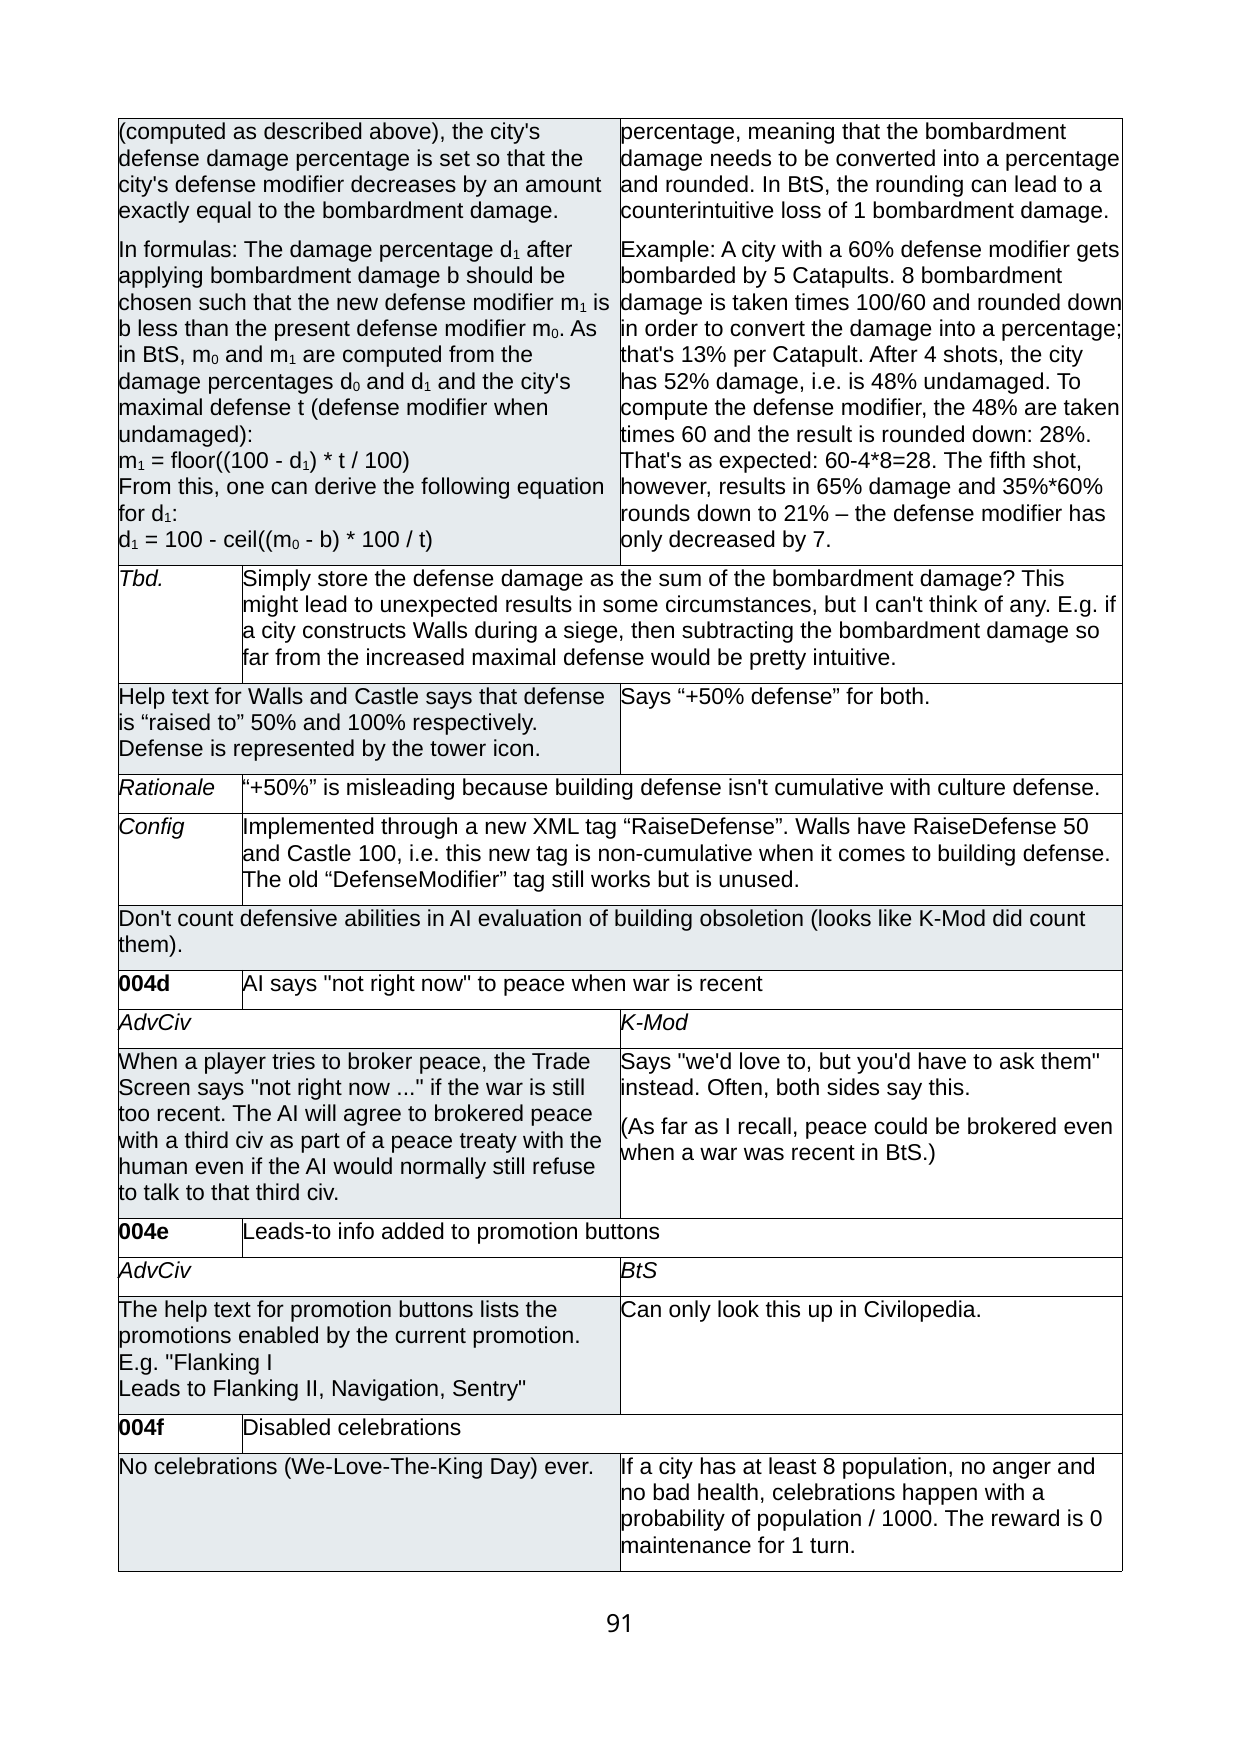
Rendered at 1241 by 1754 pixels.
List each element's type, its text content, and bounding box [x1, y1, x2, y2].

table_cell The help text for promotion buttons lists the promotions enabled by the current promotion. E.g. "Flanking I Leads to Flanking II, Navigation, Sentry" [119, 1297, 620, 1414]
table_cell Tbd. [119, 566, 242, 683]
table_cell Leads-to info added to promotion buttons [243, 1219, 1122, 1257]
table_cell Implemented through a new XML tag “RaiseDefense”. Walls have RaiseDefense 50 and Castle 100, i.e. this new tag is non-cumulative when it comes to building defense. The old “DefenseModifier” tag still works but is unused. [243, 814, 1122, 904]
table_cell K-Mod [621, 1010, 1122, 1047]
table_cell No celebrations (We-Love-The-King Day) ever. [119, 1454, 620, 1571]
table_cell Simply store the defense damage as the sum of the bombardment damage? This might lead to unexpected results in some circumstances, but I can't think of any. E.g. if a city constructs Walls during a siege, then subtracting the bombardment damage so far from the increased maximal defense would be pretty intuitive. [243, 566, 1122, 683]
table_cell Disabled celebrations [243, 1415, 1122, 1453]
table_cell Don't count defensive abilities in AI evaluation of building obsoletion (looks like K-Mod did count them). [119, 906, 1122, 970]
table_cell Can only look this up in Civilopedia. [621, 1297, 1122, 1414]
table_cell Help text for Walls and Castle says that defense is “raised to” 50% and 100% respectively. Defense is represented by the tower icon. [119, 684, 620, 774]
table_cell AdvCiv [119, 1010, 620, 1047]
table_cell 004f [119, 1415, 242, 1453]
table_cell AI says "not right now" to peace when war is recent [243, 971, 1122, 1009]
table_cell BtS [621, 1258, 1122, 1296]
table_cell “+50%” is misleading because building defense isn't cumulative with culture defense. [243, 775, 1122, 813]
table_cell percentage, meaning that the bombardment damage needs to be converted into a percentage and rounded. In BtS, the rounding can lead to a counterintuitive loss of 1 bombardment damage. Example: A city with a 60% defense modifier gets bombarded by 5 Catapults. 8 bombardment damage is taken times 100/60 and rounded down in order to convert the damage into a percentage; that's 13% per Catapult. After 4 shots, the city has 52% damage, i.e. is 48% undamaged. To compute the defense modifier, the 48% are taken times 60 and the result is rounded down: 28%. That's as expected: 60-4*8=28. The fifth shot, however, results in 65% damage and 35%*60% rounds down to 21% – the defense modifier has only decreased by 7. [621, 119, 1122, 565]
table_cell AdvCiv [119, 1258, 620, 1296]
table_cell 004e [119, 1219, 242, 1257]
table_cell 004d [119, 971, 242, 1009]
table_cell If a city has at least 8 population, no anger and no bad health, celebrations happen with a probability of population / 1000. The reward is 0 maintenance for 1 turn. [621, 1454, 1122, 1571]
table_cell Says “+50% defense” for both. [621, 684, 1122, 774]
table_cell (computed as described above), the city's defense damage percentage is set so that the city's defense modifier decreases by an amount exactly equal to the bombardment damage. In formulas: The damage percentage d1 after applying bombardment damage b should be chosen such that the new defense modifier m1 is b less than the present defense modifier m0. As in BtS, m0 and m1 are computed from the damage percentages d0 and d1 and the city's maximal defense t (defense modifier when undamaged): m1 = floor((100 - d1) * t / 100) From this, one can derive the following equation for d1: d1 = 100 - ceil((m0 - b) * 100 / t) [119, 119, 620, 565]
table_cell When a player tries to broker peace, the Trade Screen says "not right now ..." if the war is still too recent. The AI will agree to brokered peace with a third civ as part of a peace treaty with the human even if the AI would normally still refuse to talk to that third civ. [119, 1049, 620, 1218]
table_cell Config [119, 814, 242, 904]
table_cell Says "we'd love to, but you'd have to ask them" instead. Often, both sides say this. (As far as I recall, peace could be brokered even when a war was recent in BtS.) [621, 1049, 1122, 1218]
table_cell Rationale [119, 775, 242, 813]
